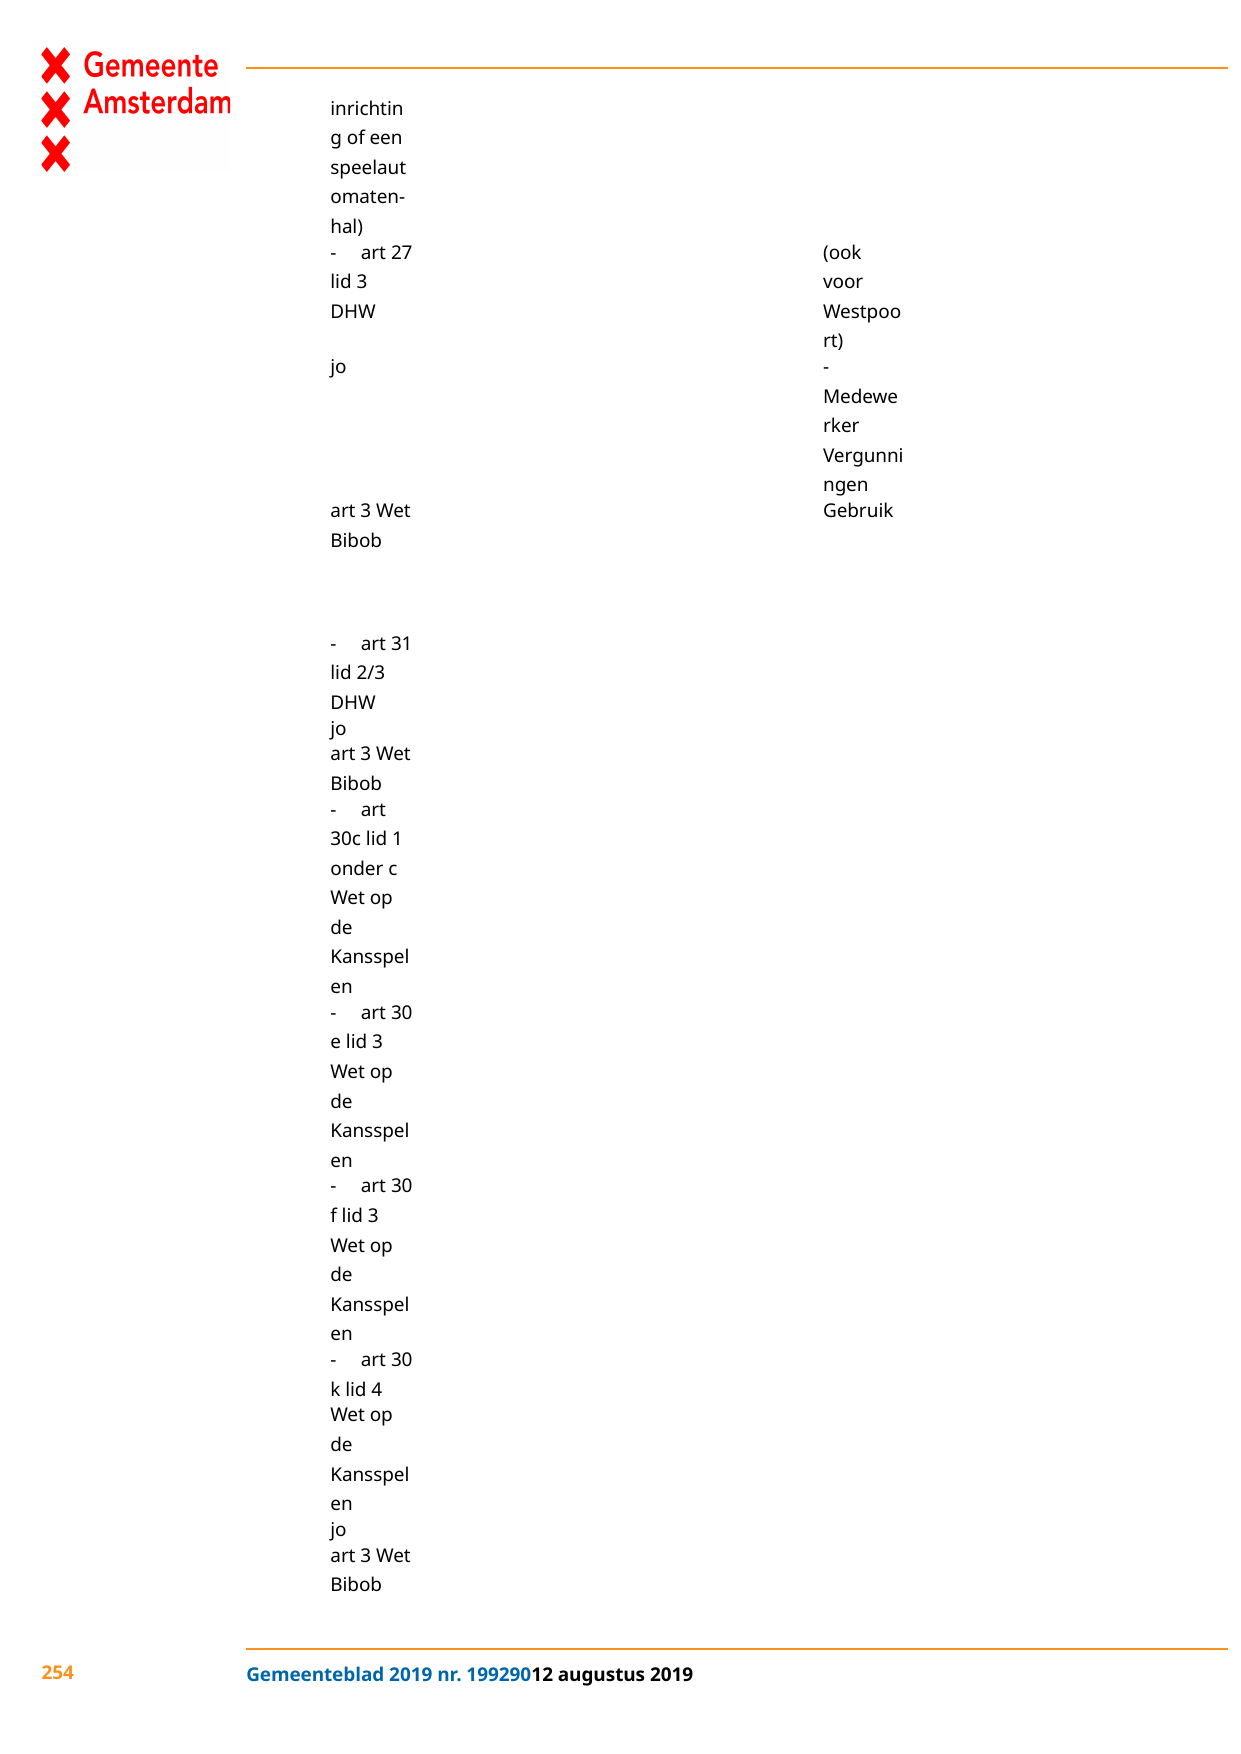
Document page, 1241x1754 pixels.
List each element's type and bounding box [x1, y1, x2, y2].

picture [41, 47, 231, 172]
